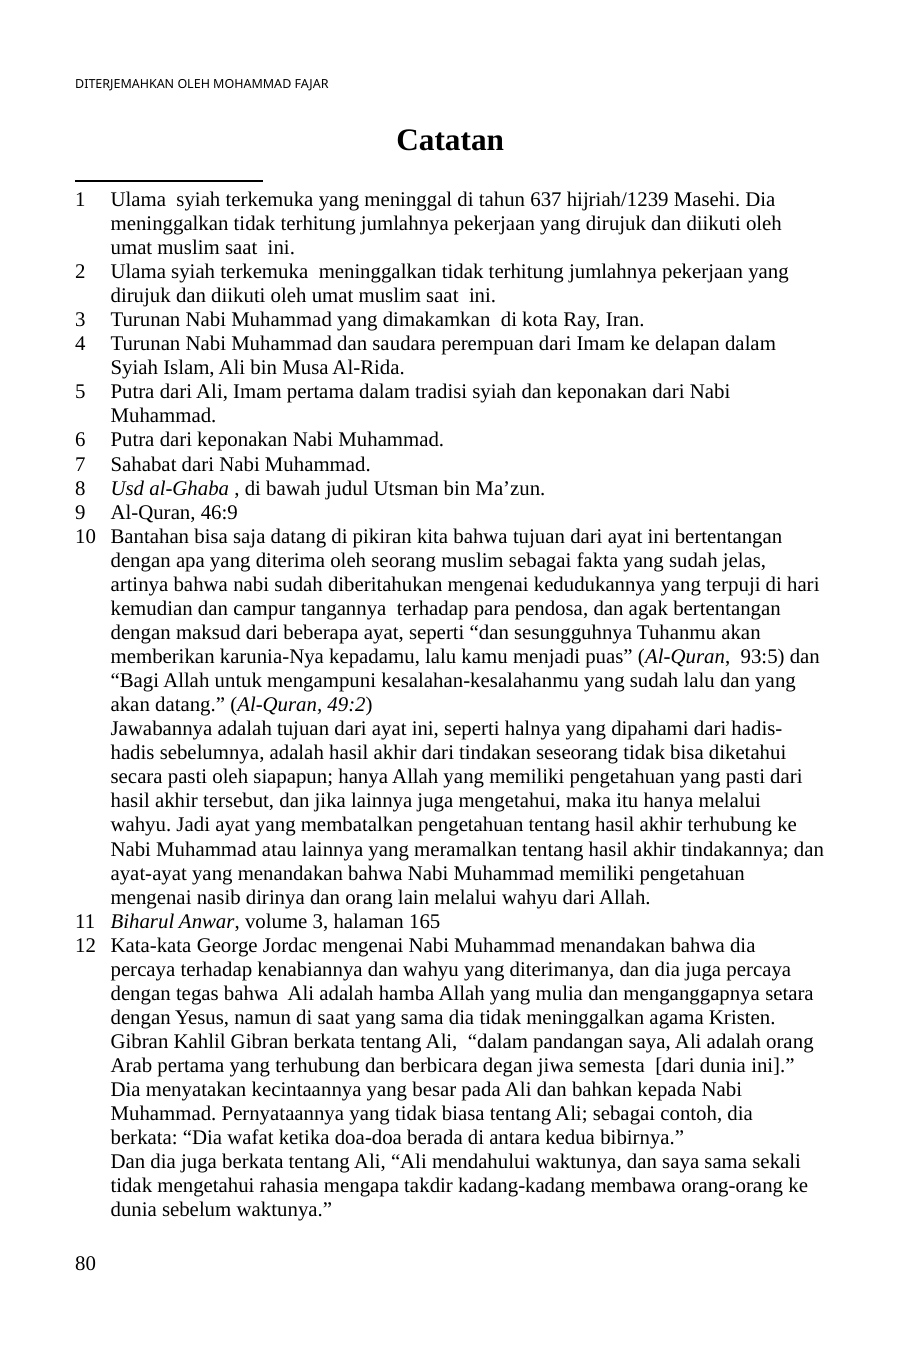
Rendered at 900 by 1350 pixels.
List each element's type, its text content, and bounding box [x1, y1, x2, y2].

text Turunan Nabi Muhammad yang dimakamkan di kota Ray, Iran. [75, 307, 825, 331]
text Sahabat dari Nabi Muhammad. [75, 451, 825, 476]
text Bantahan bisa saja datang di pikiran kita bahwa tujuan dari ayat ini bertentangan dengan apa yang diterima oleh seorang muslim sebagai fakta yang sudah jelas, artinya bahwa nabi sudah diberitahukan mengenai kedudukannya yang terpuji di hari kemudian dan campur tangannya terhadap para pendosa, dan agak bertentangan dengan maksud dari beberapa ayat, seperti “dan sesungguhnya Tuhanmu akan memberikan karunia-Nya kepadamu, lalu kamu menjadi puas” (Al-Quran, 93:5) dan “Bagi Allah untuk mengampuni kesalahan-kesalahanmu yang sudah lalu dan yang akan datang.” (Al-Quran, 49:2) Jawabannya adalah tujuan dari ayat ini, seperti halnya yang dipahami dari hadis-hadis sebelumnya, adalah hasil akhir dari tindakan seseorang tidak bisa diketahui secara pasti oleh siapapun; hanya Allah yang memiliki pengetahuan yang pasti dari hasil akhir tersebut, dan jika lainnya juga mengetahui, maka itu hanya melalui wahyu. Jadi ayat yang membatalkan pengetahuan tentang hasil akhir terhubung ke Nabi Muhammad atau lainnya yang meramalkan tentang hasil akhir tindakannya; dan ayat-ayat yang menandakan bahwa Nabi Muhammad memiliki pengetahuan mengenai nasib dirinya dan orang lain melalui wahyu dari Allah. [75, 524, 825, 909]
text Kata-kata George Jordac mengenai Nabi Muhammad menandakan bahwa dia percaya terhadap kenabiannya dan wahyu yang diterimanya, dan dia juga percaya dengan tegas bahwa Ali adalah hamba Allah yang mulia dan menganggapnya setara dengan Yesus, namun di saat yang sama dia tidak meninggalkan agama Kristen. Gibran Kahlil Gibran berkata tentang Ali, “dalam pandangan saya, Ali adalah orang Arab pertama yang terhubung dan berbicara degan jiwa semesta [dari dunia ini].” Dia menyatakan kecintaannya yang besar pada Ali dan bahkan kepada Nabi Muhammad. Pernyataannya yang tidak biasa tentang Ali; sebagai contoh, dia berkata: “Dia wafat ketika doa-doa berada di antara kedua bibirnya.” Dan dia juga berkata tentang Ali, “Ali mendahului waktunya, dan saya sama sekali tidak mengetahui rahasia mengapa takdir kadang-kadang membawa orang-orang ke dunia sebelum waktunya.” [75, 933, 825, 1221]
text Ulama syiah terkemuka yang meninggal di tahun 637 hijriah/1239 Masehi. Dia meninggalkan tidak terhitung jumlahnya pekerjaan yang dirujuk dan diikuti oleh umat muslim saat ini. [75, 187, 825, 259]
text Biharul Anwar, volume 3, halaman 165 [75, 909, 825, 933]
text Al-Quran, 46:9 [75, 499, 825, 524]
text Usd al-Ghaba , di bawah judul Utsman bin Ma’zun. [75, 476, 825, 499]
text Putra dari keponakan Nabi Muhammad. [75, 427, 825, 451]
text Ulama syiah terkemuka meninggalkan tidak terhitung jumlahnya pekerjaan yang dirujuk dan diikuti oleh umat muslim saat ini. [75, 259, 825, 307]
text Catatan [75, 122, 825, 157]
text Putra dari Ali, Imam pertama dalam tradisi syiah dan keponakan dari Nabi Muhammad. [75, 379, 825, 427]
text Turunan Nabi Muhammad dan saudara perempuan dari Imam ke delapan dalam Syiah Islam, Ali bin Musa Al-Rida. [75, 331, 825, 379]
